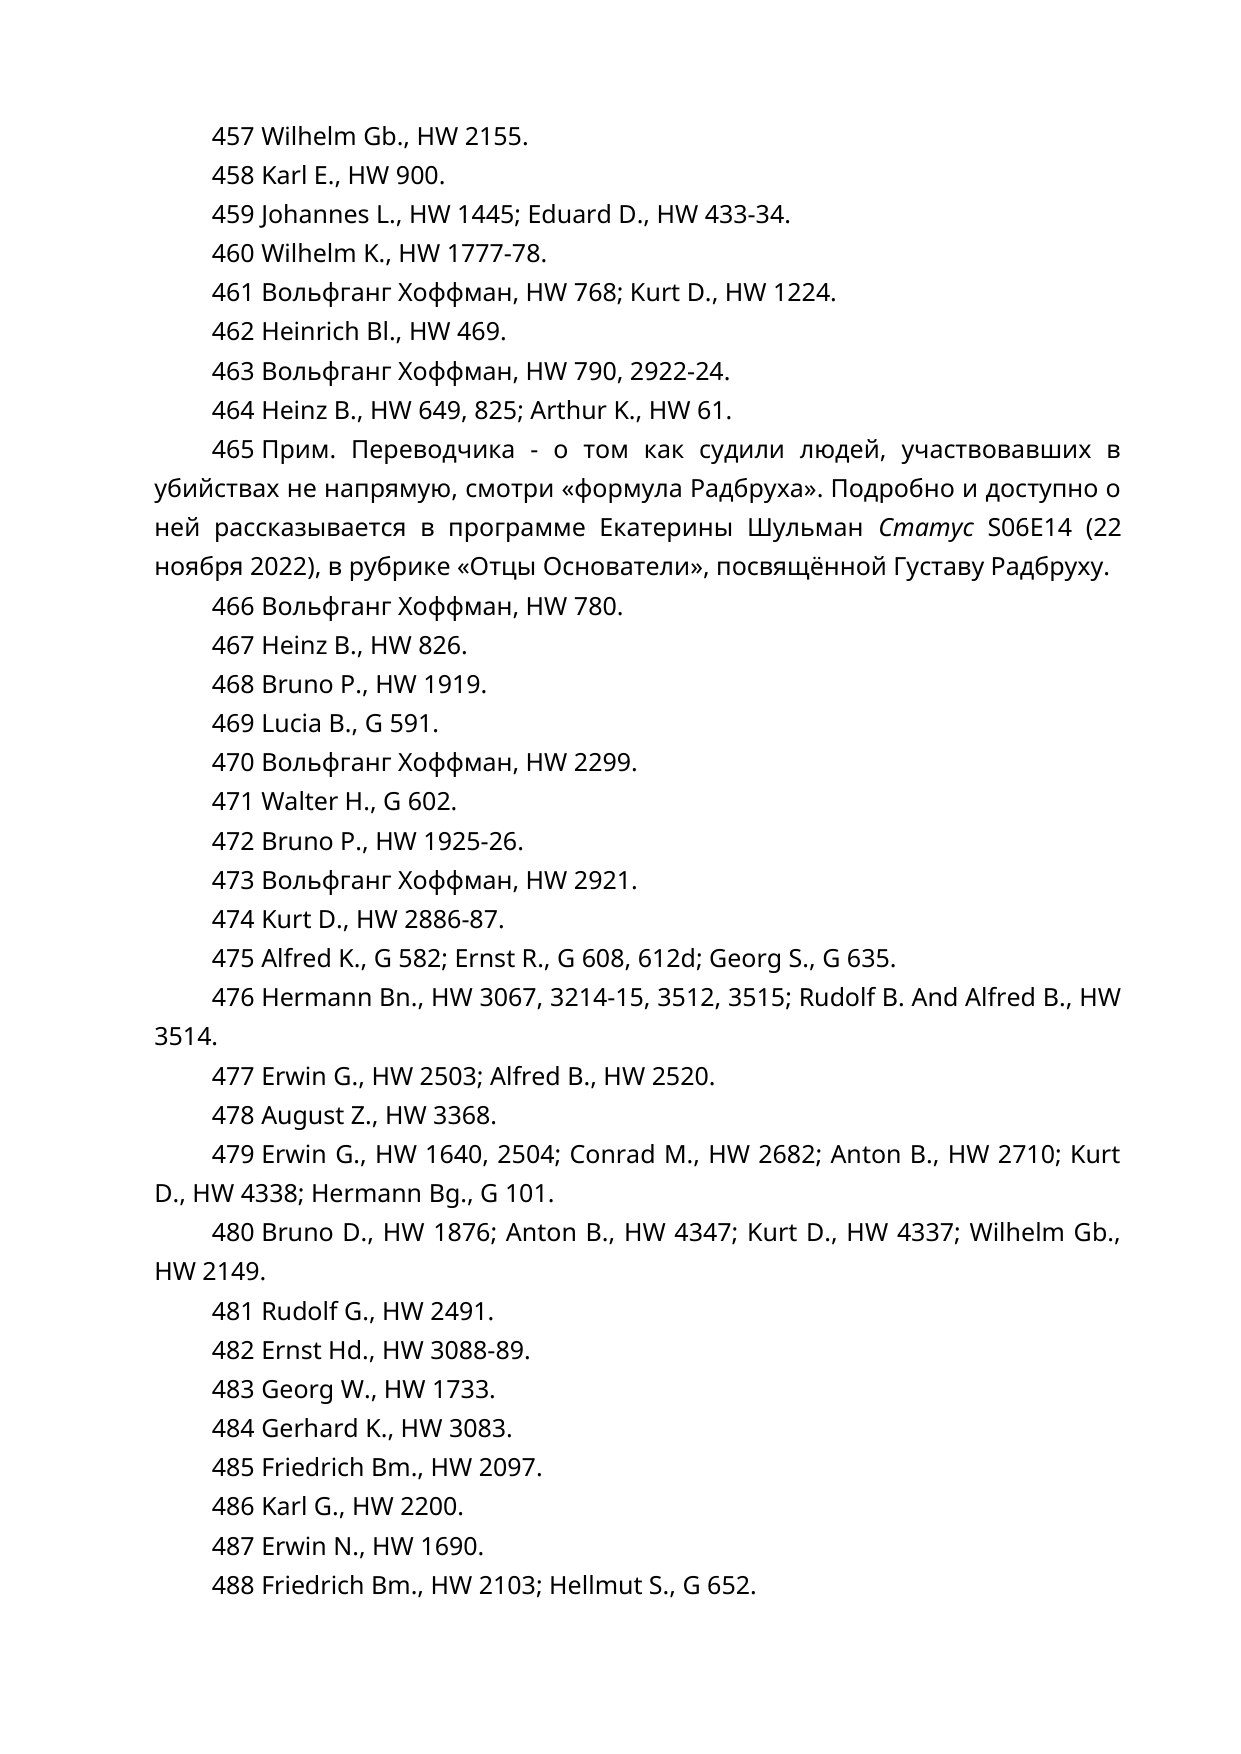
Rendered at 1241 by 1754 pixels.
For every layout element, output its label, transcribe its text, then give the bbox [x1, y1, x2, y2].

text Wilhelm K., HW 1777-78. [118, 236, 1122, 270]
text Alfred K., G 582; Ernst R., G 608, 612d; Georg S., G 635. [118, 941, 1122, 975]
text Bruno D., HW 1876; Anton B., HW 4347; Kurt D., HW 4337; Wilhelm Gb., HW 2149. [118, 1215, 1122, 1288]
text Kurt D., HW 2886-87. [118, 901, 1122, 936]
text Вольфганг Хоффман, HW 2921. [118, 862, 1122, 896]
text Erwin G., HW 2503; Alfred B., HW 2520. [118, 1058, 1122, 1092]
text Lucia B., G 591. [118, 706, 1122, 740]
text Ernst Hd., HW 3088-89. [118, 1332, 1122, 1366]
text Karl G., HW 2200. [118, 1489, 1122, 1523]
text Вольфганг Хоффман, HW 768; Kurt D., HW 1224. [118, 275, 1122, 309]
text Вольфганг Хоффман, HW 780. [118, 588, 1122, 622]
text Friedrich Bm., HW 2103; Hellmut S., G 652. [118, 1567, 1122, 1601]
text Rudolf G., HW 2491. [118, 1293, 1122, 1327]
text Johannes L., HW 1445; Eduard D., HW 433-34. [118, 196, 1122, 231]
text Hermann Bn., HW 3067, 3214-15, 3512, 3515; Rudolf B. And Alfred B., HW 3514. [118, 980, 1122, 1053]
text Heinz B., HW 826. [118, 627, 1122, 661]
text Heinrich Bl., HW 469. [118, 314, 1122, 348]
text Bruno P., HW 1919. [118, 666, 1122, 701]
text Прим. Переводчика - о том как судили людей, участвовавших в убийствах не напрямую, смотри «формула Радбруха». Подробно и доступно о ней рассказывается в программе Екатерины Шульман Статус S06E14 (22 ноября 2022), в рубрике «Отцы Основатели», посвящённой Густаву Радбруху. [118, 431, 1122, 583]
text Вольфганг Хоффман, HW 790, 2922-24. [118, 353, 1122, 387]
text Вольфганг Хоффман, HW 2299. [118, 745, 1122, 779]
text Wilhelm Gb., HW 2155. [118, 118, 1122, 152]
text Walter H., G 602. [118, 784, 1122, 818]
text Friedrich Bm., HW 2097. [118, 1450, 1122, 1484]
text Heinz B., HW 649, 825; Arthur K., HW 61. [118, 392, 1122, 426]
text Karl E., HW 900. [118, 157, 1122, 191]
text August Z., HW 3368. [118, 1097, 1122, 1131]
text Erwin G., HW 1640, 2504; Conrad M., HW 2682; Anton B., HW 2710; Kurt D., HW 4338; Hermann Bg., G 101. [118, 1136, 1122, 1210]
text Erwin N., HW 1690. [118, 1528, 1122, 1562]
text Georg W., HW 1733. [118, 1371, 1122, 1406]
text Gerhard K., HW 3083. [118, 1411, 1122, 1445]
text Bruno P., HW 1925-26. [118, 823, 1122, 857]
